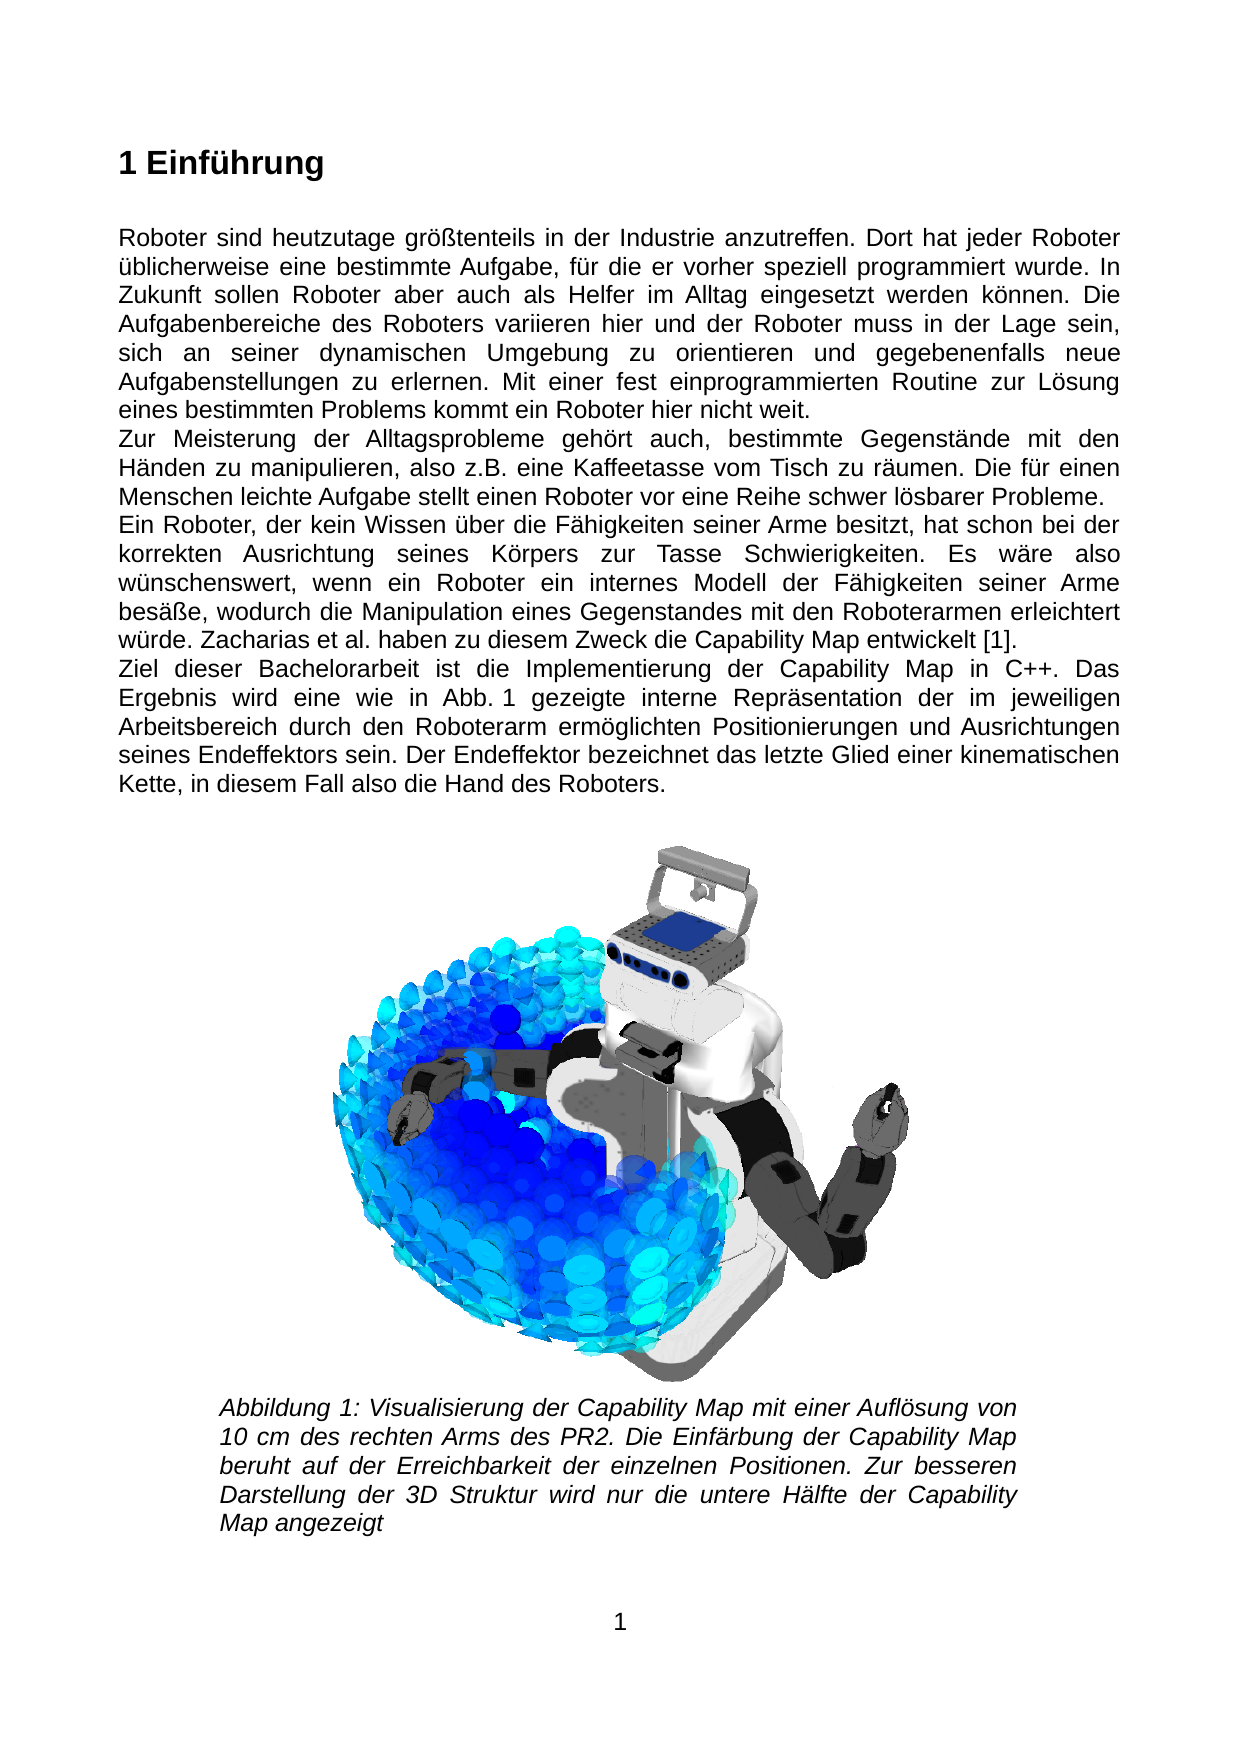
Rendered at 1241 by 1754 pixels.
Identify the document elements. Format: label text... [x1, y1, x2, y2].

subtitle 1 Einführung [118, 143, 1122, 182]
picture [323, 839, 917, 1394]
text Roboter sind heutzutage größtenteils in der Industrie anzutreffen. Dort hat jeder Roboter üblicherweise eine bestimmte Aufgabe, für die er vorher speziell programmiert wurde. In Zukunft sollen Roboter aber auch als Helfer im Alltag eingesetzt werden können. Die Aufgabenbereiche des Roboters variieren hier und der Roboter muss in der Lage sein, sich an seiner dynamischen Umgebung zu orientieren und gegebenenfalls neue Aufgabenstellungen zu erlernen. Mit einer fest einprogrammierten Routine zur Lösung eines bestimmten Problems kommt ein Roboter hier nicht weit. [118, 223, 1122, 424]
text Abbildung 1: Visualisierung der Capability Map mit einer Auflösung von 10 cm des rechten Arms des PR2. Die Einfärbung der Capability Map beruht auf der Erreichbarkeit der einzelnen Positionen. Zur besseren Darstellung der 3D Struktur wird nur die untere Hälfte der Capability Map angezeigt [219, 1394, 1021, 1537]
text Zur Meisterung der Alltagsprobleme gehört auch, bestimmte Gegenstände mit den Händen zu manipulieren, also z.B. eine Kaffeetasse vom Tisch zu räumen. Die für einen Menschen leichte Aufgabe stellt einen Roboter vor eine Reihe schwer lösbarer Probleme. [118, 424, 1122, 511]
text Ziel dieser Bachelorarbeit ist die Implementierung der Capability Map in C++. Das Ergebnis wird eine wie in Abb. 1 gezeigte interne Repräsentation der im jeweiligen Arbeitsbereich durch den Roboterarm ermöglichten Positionierungen und Ausrichtungen seines Endeffektors sein. Der Endeffektor bezeichnet das letzte Glied einer kinematischen Kette, in diesem Fall also die Hand des Roboters. [118, 654, 1122, 798]
text Ein Roboter, der kein Wissen über die Fähigkeiten seiner Arme besitzt, hat schon bei der korrekten Ausrichtung seines Körpers zur Tasse Schwierigkeiten. Es wäre also wünschenswert, wenn ein Roboter ein internes Modell der Fähigkeiten seiner Arme besäße, wodurch die Manipulation eines Gegenstandes mit den Roboterarmen erleichtert würde. Zacharias et al. haben zu diesem Zweck die Capability Map entwickelt [1]. [118, 511, 1122, 654]
